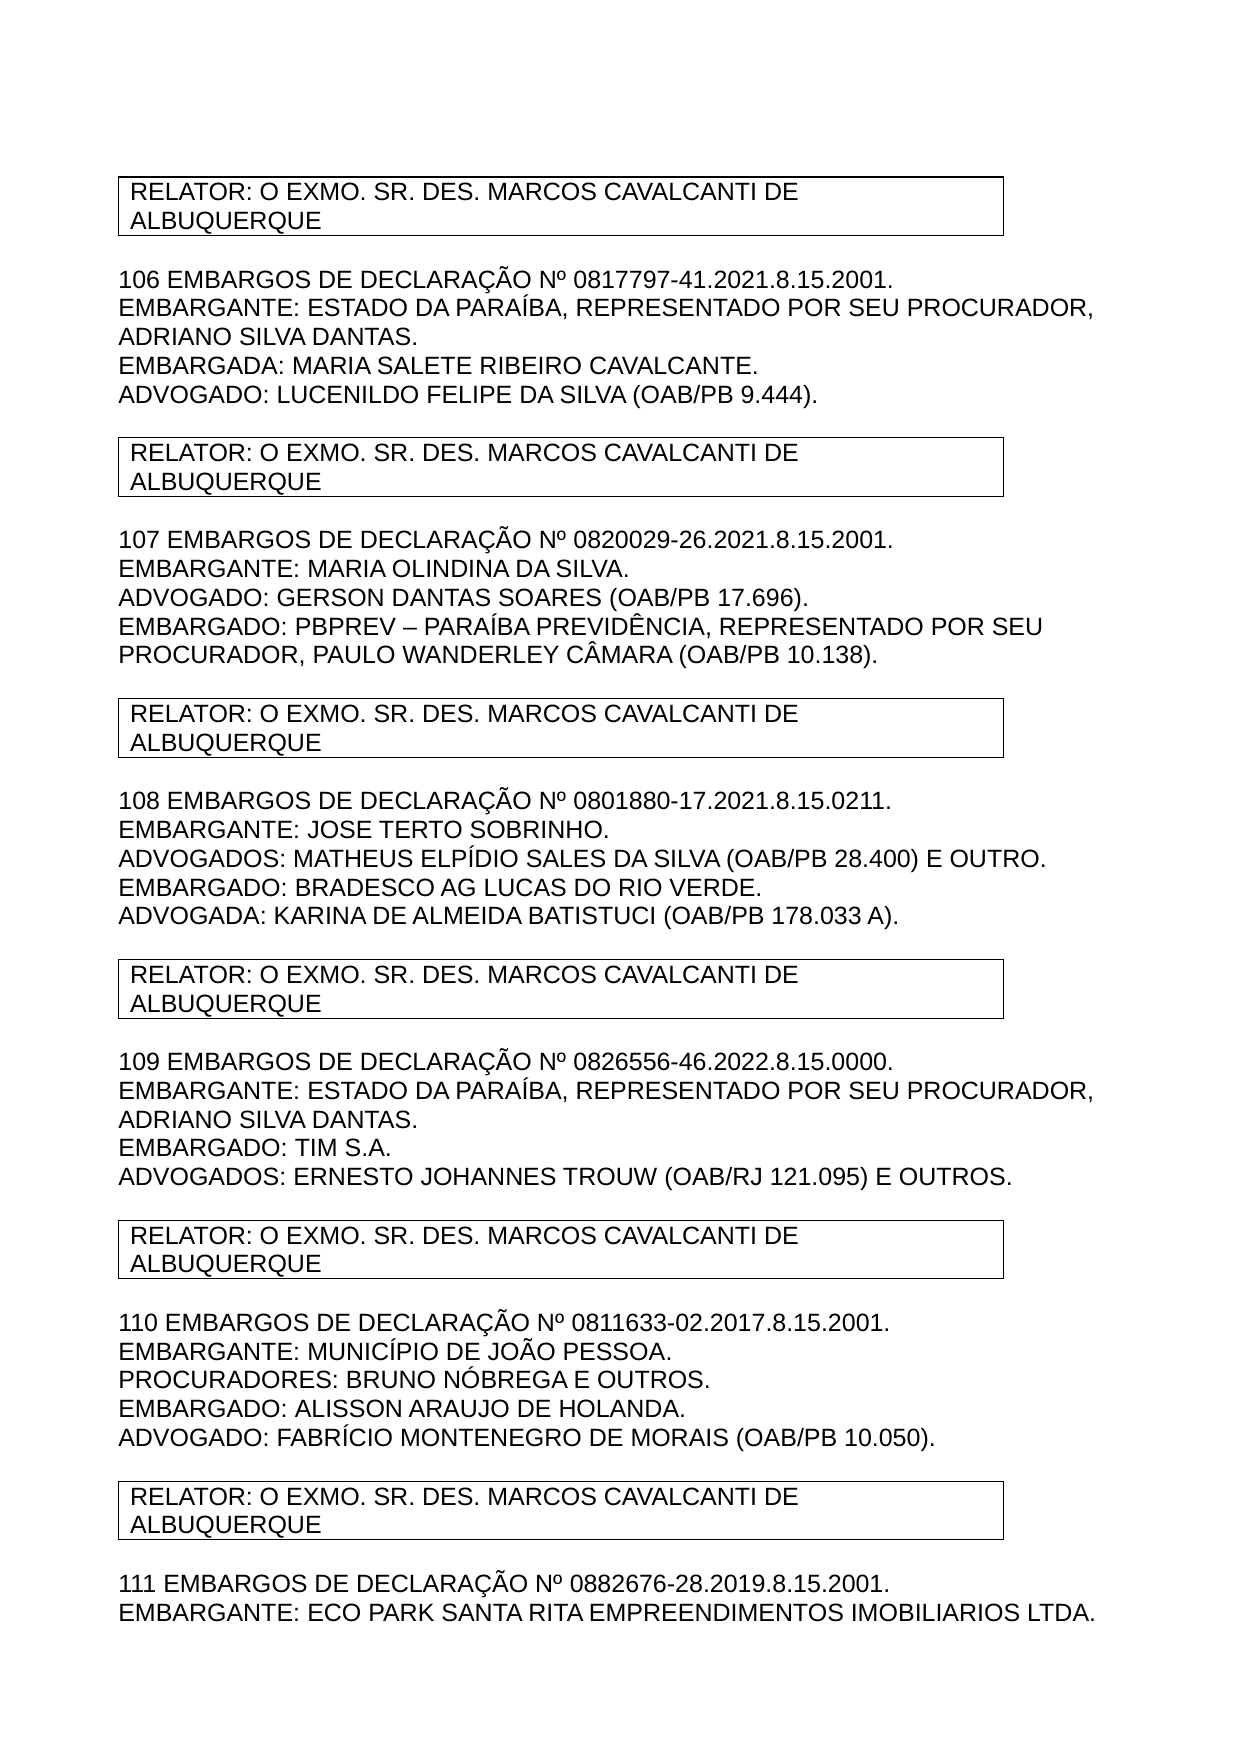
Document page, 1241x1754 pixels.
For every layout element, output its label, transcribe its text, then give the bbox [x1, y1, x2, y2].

text EMBARGANTE: JOSE TERTO SOBRINHO. [118, 815, 1122, 844]
text EMBARGANTE: ECO PARK SANTA RITA EMPREENDIMENTOS IMOBILIARIOS LTDA. [118, 1598, 1122, 1626]
text 111 EMBARGOS DE DECLARAÇÃO Nº 0882676-28.2019.8.15.2001. [118, 1569, 1122, 1598]
text ADVOGADO: GERSON DANTAS SOARES (OAB/PB 17.696). [118, 583, 1122, 612]
text EMBARGADO: PBPREV – PARAÍBA PREVIDÊNCIA, REPRESENTADO POR SEU PROCURADOR, PAULO WANDERLEY CÂMARA (OAB/PB 10.138). [118, 612, 1122, 669]
text ADVOGADOS: ERNESTO JOHANNES TROUW (OAB/RJ 121.095) E OUTROS. [118, 1162, 1122, 1191]
text ADVOGADOS: MATHEUS ELPÍDIO SALES DA SILVA (OAB/PB 28.400) E OUTRO. [118, 844, 1122, 873]
text 108 EMBARGOS DE DECLARAÇÃO Nº 0801880-17.2021.8.15.0211. [118, 786, 1122, 815]
text PROCURADORES: BRUNO NÓBREGA E OUTROS. [118, 1366, 1122, 1394]
text EMBARGADO: BRADESCO AG LUCAS DO RIO VERDE. [118, 873, 1122, 901]
text 106 EMBARGOS DE DECLARAÇÃO Nº 0817797-41.2021.8.15.2001. [118, 265, 1122, 293]
table_header RELATOR: O EXMO. SR. DES. MARCOS CAVALCANTI DE ALBUQUERQUE [119, 1482, 1003, 1539]
table_header RELATOR: O EXMO. SR. DES. MARCOS CAVALCANTI DE ALBUQUERQUE [119, 438, 1003, 496]
table_header RELATOR: O EXMO. SR. DES. MARCOS CAVALCANTI DE ALBUQUERQUE [119, 699, 1003, 757]
text EMBARGANTE: ESTADO DA PARAÍBA, REPRESENTADO POR SEU PROCURADOR, ADRIANO SILVA DANTAS. [118, 1076, 1122, 1133]
text EMBARGANTE: MUNICÍPIO DE JOÃO PESSOA. [118, 1337, 1122, 1366]
text EMBARGADO: TIM S.A. [118, 1133, 1122, 1162]
text 109 EMBARGOS DE DECLARAÇÃO Nº 0826556-46.2022.8.15.0000. [118, 1047, 1122, 1076]
text EMBARGADA: MARIA SALETE RIBEIRO CAVALCANTE. [118, 351, 1122, 380]
text 107 EMBARGOS DE DECLARAÇÃO Nº 0820029-26.2021.8.15.2001. [118, 526, 1122, 554]
text 110 EMBARGOS DE DECLARAÇÃO Nº 0811633-02.2017.8.15.2001. [118, 1308, 1122, 1337]
text EMBARGANTE: ESTADO DA PARAÍBA, REPRESENTADO POR SEU PROCURADOR, ADRIANO SILVA DANTAS. [118, 293, 1122, 351]
text EMBARGANTE: MARIA OLINDINA DA SILVA. [118, 554, 1122, 583]
text ADVOGADO: FABRÍCIO MONTENEGRO DE MORAIS (OAB/PB 10.050). [118, 1423, 1122, 1452]
text ADVOGADA: KARINA DE ALMEIDA BATISTUCI (OAB/PB 178.033 A). [118, 901, 1122, 930]
table_header RELATOR: O EXMO. SR. DES. MARCOS CAVALCANTI DE ALBUQUERQUE [119, 960, 1003, 1017]
table_header RELATOR: O EXMO. SR. DES. MARCOS CAVALCANTI DE ALBUQUERQUE [119, 178, 1003, 235]
table_header RELATOR: O EXMO. SR. DES. MARCOS CAVALCANTI DE ALBUQUERQUE [119, 1221, 1003, 1278]
text ADVOGADO: LUCENILDO FELIPE DA SILVA (OAB/PB 9.444). [118, 380, 1122, 408]
text EMBARGADO: ALISSON ARAUJO DE HOLANDA. [118, 1394, 1122, 1423]
